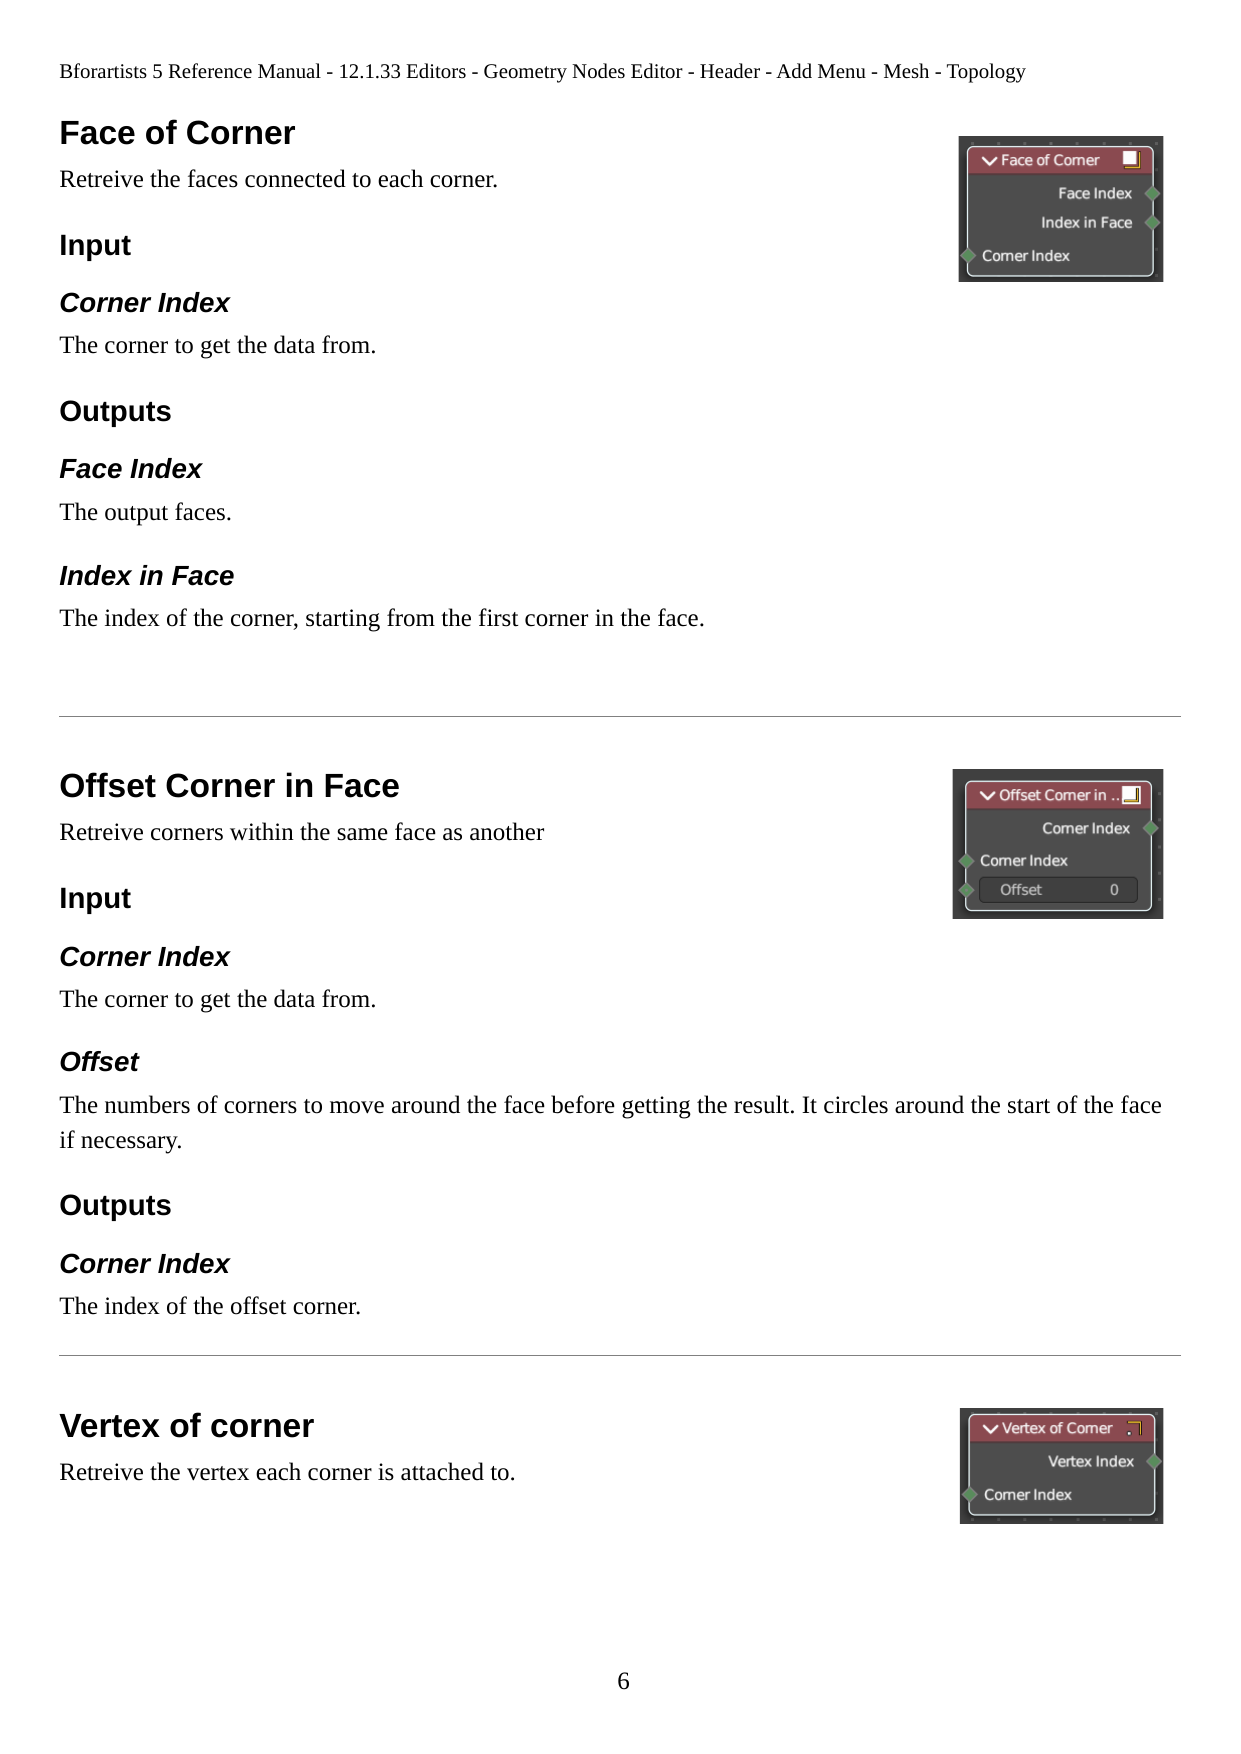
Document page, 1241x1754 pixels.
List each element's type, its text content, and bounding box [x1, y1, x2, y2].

text The corner to get the data from. [59, 331, 1181, 359]
subtitle Vertex of corner [59, 1406, 1181, 1444]
subtitle Index in Face [59, 559, 1181, 591]
text The index of the corner, starting from the first corner in the face. [59, 603, 1181, 632]
text The output faces. [59, 497, 1181, 526]
picture [952, 769, 1164, 919]
text The index of the offset corner. [59, 1291, 1181, 1320]
subtitle Outputs [59, 394, 1181, 428]
text The numbers of corners to move around the face before getting the result. It circles around the start of the face if necessary. [59, 1090, 1181, 1153]
text Retreive the vertex each corner is attached to. [59, 1457, 959, 1485]
text Retreive the faces connected to each corner. [59, 164, 958, 192]
picture [959, 1408, 1164, 1524]
picture [958, 136, 1164, 282]
subtitle [1164, 227, 1181, 261]
subtitle Outputs [59, 1188, 1181, 1222]
subtitle Offset Corner in Face [59, 766, 1181, 805]
subtitle Offset [59, 1046, 1181, 1078]
text Retreive corners within the same face as another [59, 817, 952, 846]
subtitle Face Index [59, 453, 1181, 485]
subtitle Input [59, 227, 958, 261]
subtitle Corner Index [59, 940, 1181, 972]
subtitle Corner Index [59, 286, 1181, 318]
subtitle Face of Corner [59, 113, 1181, 151]
text The corner to get the data from. [59, 984, 1181, 1013]
subtitle Input [59, 881, 952, 915]
subtitle Corner Index [59, 1247, 1181, 1279]
subtitle [1164, 881, 1181, 915]
